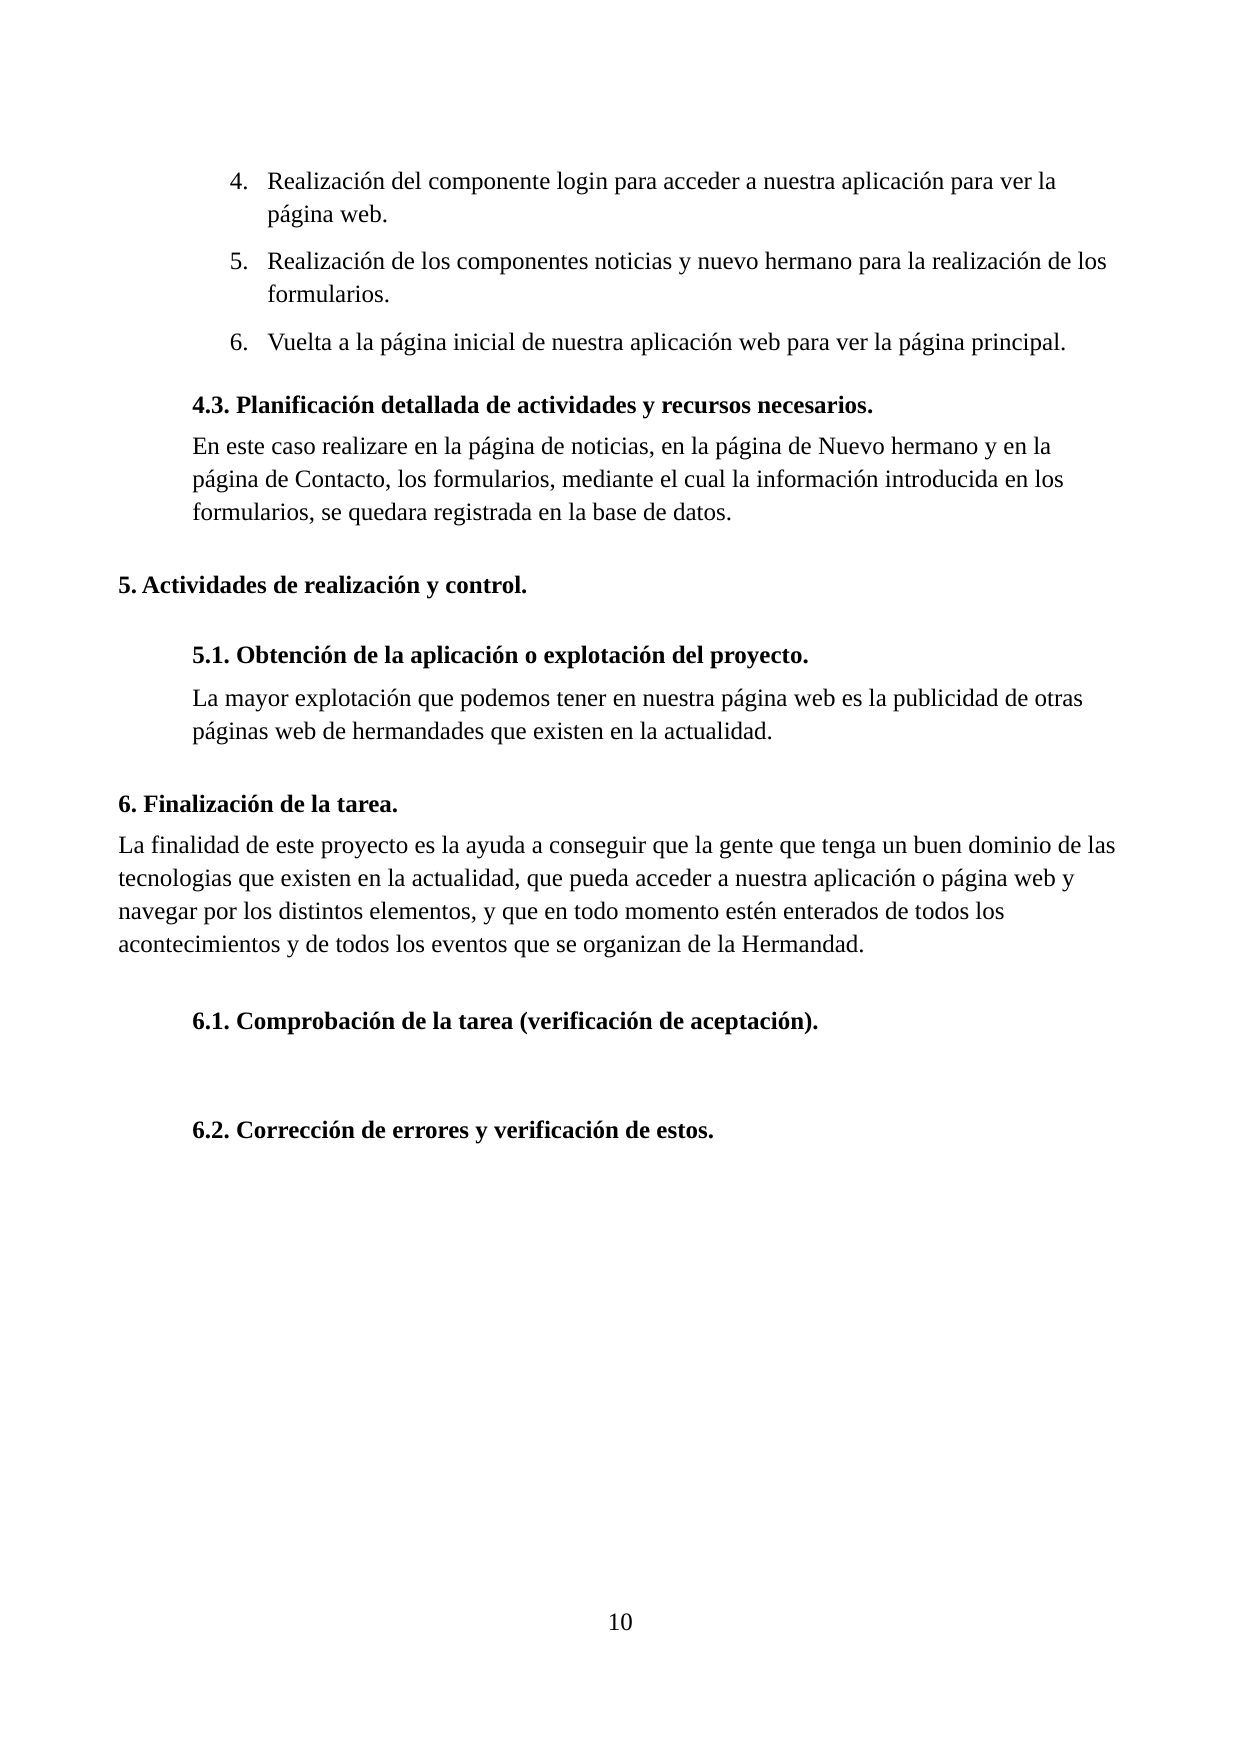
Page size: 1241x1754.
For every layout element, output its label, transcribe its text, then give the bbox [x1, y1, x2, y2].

subtitle 6.2. Corrección de errores y verificación de estos. [118, 1111, 1122, 1145]
subtitle 5. Actividades de realización y control. [118, 570, 1122, 599]
text En este caso realizare en la página de noticias, en la página de Nuevo hermano y en la página de Contacto, los formularios, mediante el cual la información introducida en los formularios, se quedara registrada en la base de datos. [118, 431, 1122, 526]
subtitle 5.1. Obtención de la aplicación o explotación del proyecto. [118, 632, 1122, 671]
subtitle 4.3. Planificación detallada de actividades y recursos necesarios. [118, 387, 1122, 419]
subtitle 6. Finalización de la tarea. [118, 789, 1122, 818]
text La finalidad de este proyecto es la ayuda a conseguir que la gente que tenga un buen dominio de las tecnologias que existen en la actualidad, que pueda acceder a nuestra aplicación o página web y navegar por los distintos elementos, y que en todo momento estén enterados de todos los acontecimientos y de todos los eventos que se organizan de la Hermandad. [118, 830, 1122, 958]
list Realización del componente login para acceder a nuestra aplicación para ver la página web. [229, 166, 1122, 227]
text La mayor explotación que podemos tener en nuestra página web es la publicidad de otras páginas web de hermandades que existen en la actualidad. [118, 683, 1122, 745]
list Realización de los componentes noticias y nuevo hermano para la realización de los formularios. [229, 246, 1122, 308]
subtitle 6.1. Comprobación de la tarea (verificación de aceptación). [118, 998, 1122, 1036]
list Vuelta a la página inicial de nuestra aplicación web para ver la página principal. [229, 327, 1122, 356]
